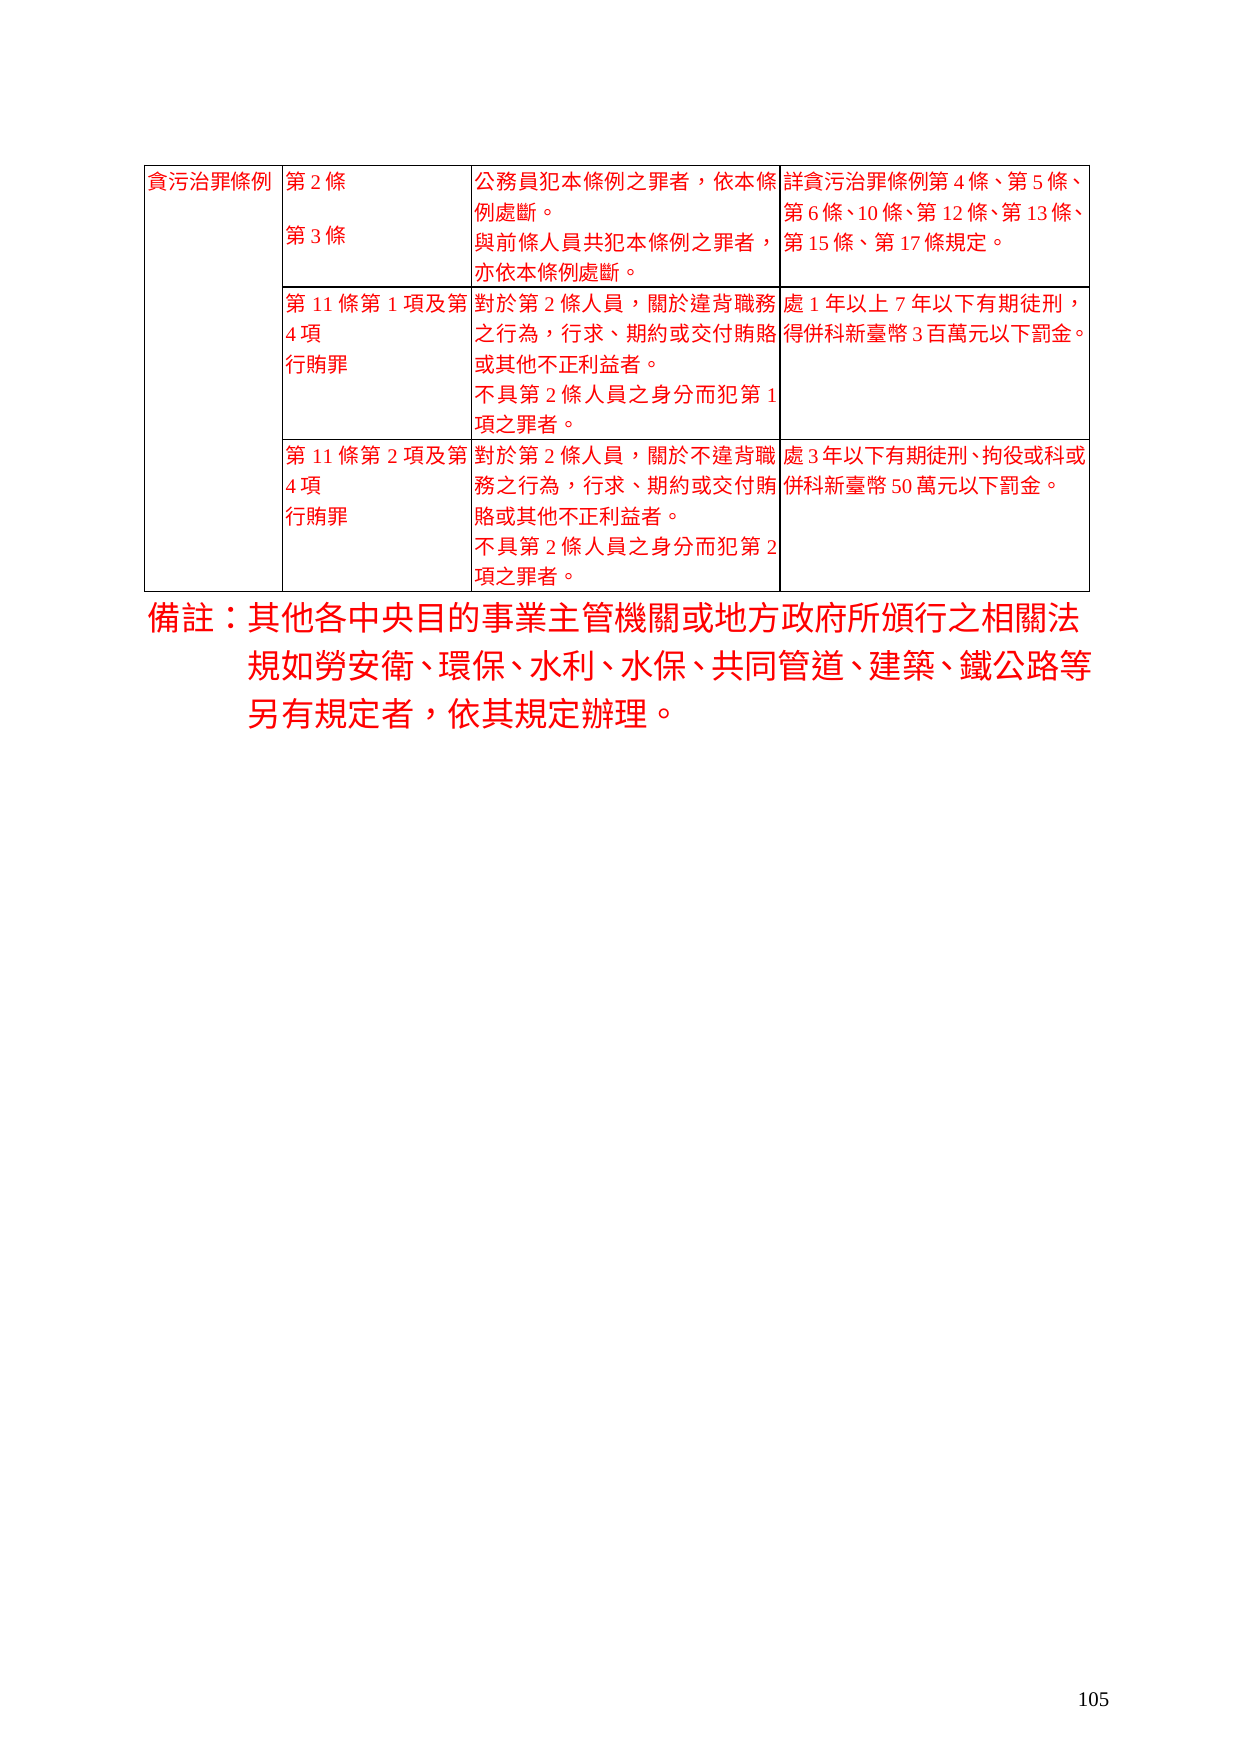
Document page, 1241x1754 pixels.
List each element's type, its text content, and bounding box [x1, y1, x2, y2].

table_cell 詳貪污治罪條例第4條、第5條、第6條、10條、第12條、第13條、第15條、第17條規定。 [781, 166, 1089, 286]
table_cell 對於第2條人員，關於不違背職務之行為，行求、期約或交付賄賂或其他不正利益者。 不具第2條人員之身分而犯第2項之罪者。 [472, 440, 779, 591]
text 備註：其他各中央目的事業主管機關或地方政府所頒行之相關法規如勞安衛、環保、水利、水保、共同管道、建築、鐵公路等另有規定者，依其規定辦理。 [148, 592, 1092, 736]
table_cell 公務員犯本條例之罪者，依本條例處斷。 與前條人員共犯本條例之罪者，亦依本條例處斷。 [472, 166, 779, 286]
table_cell 對於第2條人員，關於違背職務之行為，行求、期約或交付賄賂或其他不正利益者。 不具第2條人員之身分而犯第1項之罪者。 [472, 288, 779, 438]
table_cell 第2條 第3條 [283, 166, 471, 286]
table_cell 第11條第1項及第4項 行賄罪 [283, 288, 471, 438]
table_cell 處1年以上7年以下有期徒刑，得併科新臺幣3百萬元以下罰金。 [781, 288, 1089, 438]
table_cell 貪污治罪條例 [145, 166, 282, 591]
table_cell 處3年以下有期徒刑、拘役或科或併科新臺幣50萬元以下罰金。 [781, 440, 1089, 591]
table_cell 第11條第2項及第4項 行賄罪 [283, 440, 471, 591]
